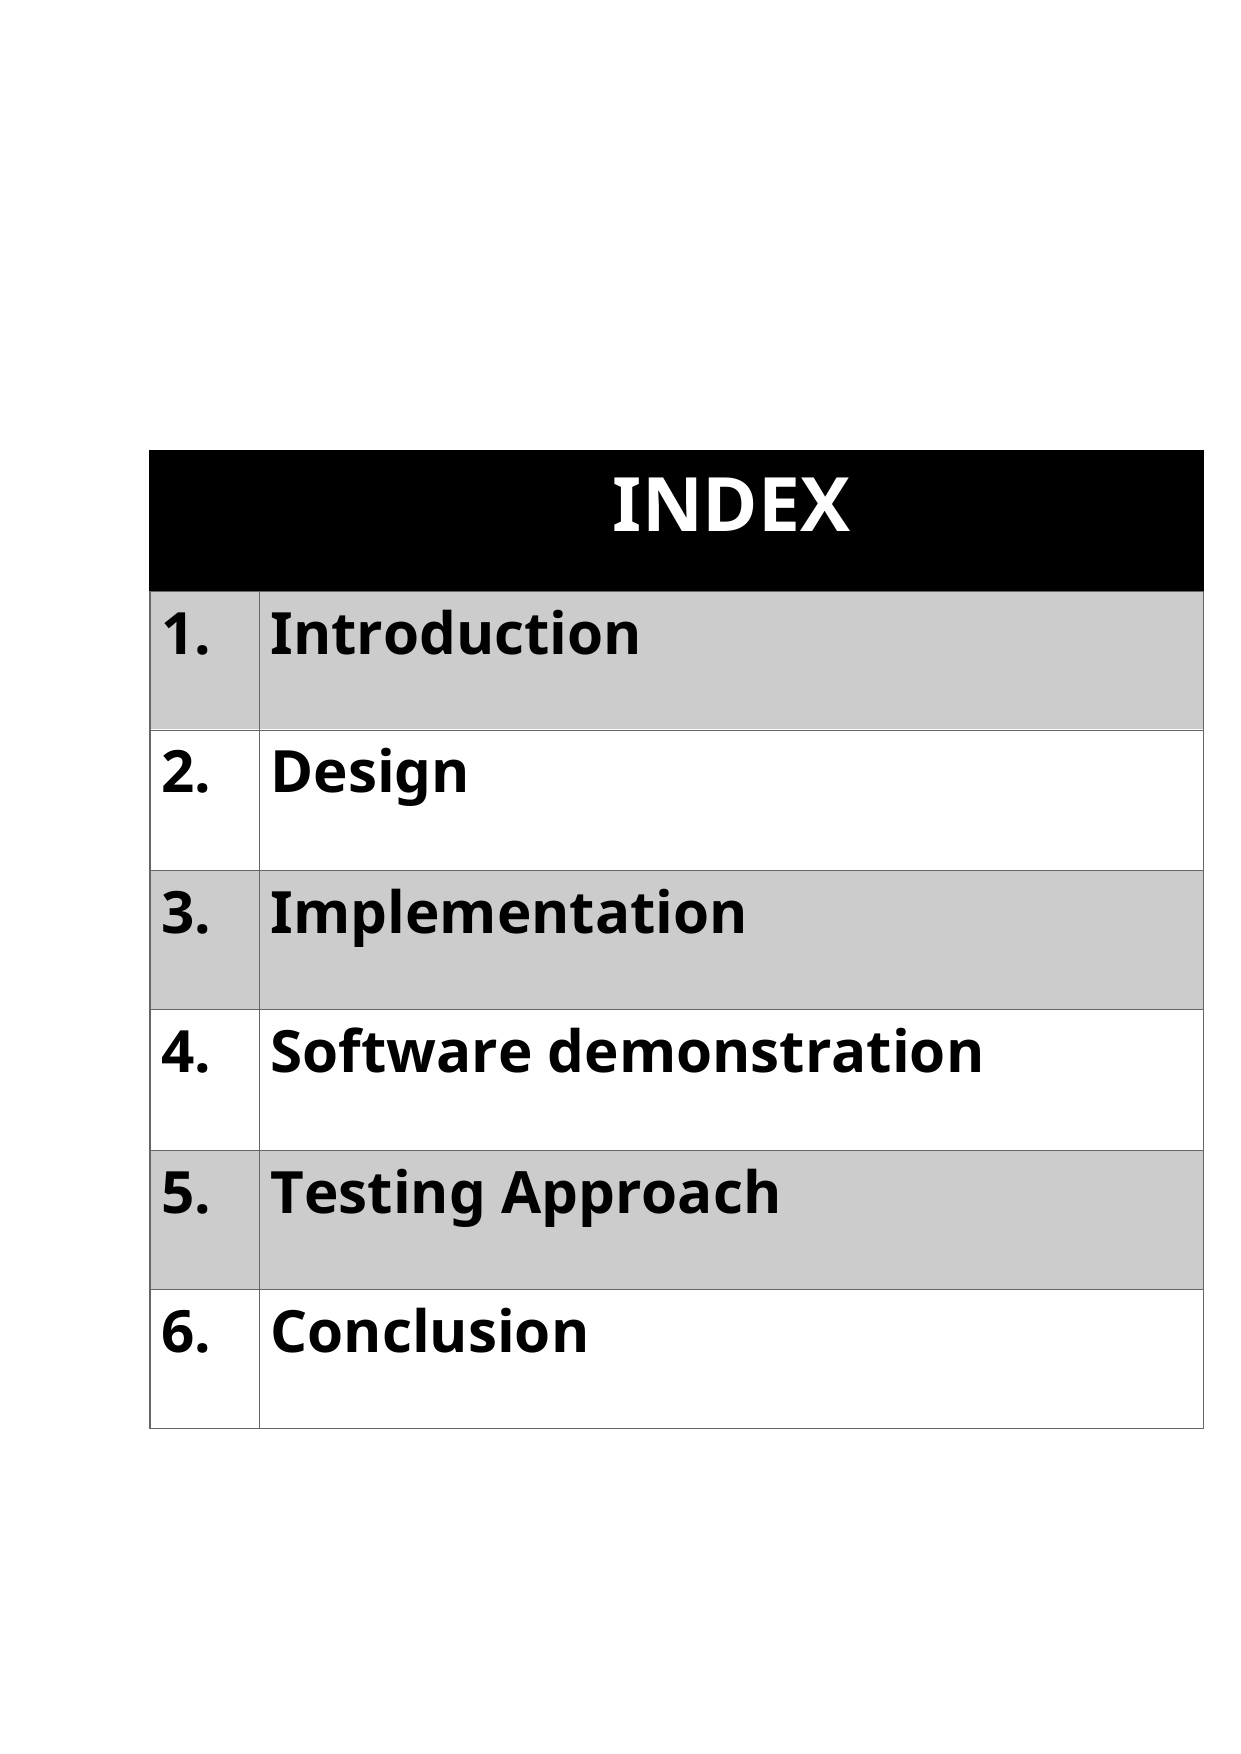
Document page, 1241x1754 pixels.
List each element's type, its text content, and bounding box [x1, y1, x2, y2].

table_cell Conclusion [260, 1290, 1203, 1428]
table_cell 1. [151, 592, 259, 729]
table_header [151, 451, 259, 591]
table_cell 3. [151, 871, 259, 1009]
table_cell Software demonstration [260, 1010, 1203, 1150]
table_cell Introduction [260, 592, 1203, 729]
table_header INDEX [259, 451, 1203, 591]
table_cell 2. [151, 731, 259, 870]
table_cell 6. [151, 1290, 259, 1428]
table_cell 4. [151, 1010, 259, 1150]
table_cell Testing Approach [260, 1151, 1203, 1289]
table_cell Design [260, 731, 1203, 870]
table_cell 5. [151, 1151, 259, 1289]
table_cell Implementation [260, 871, 1203, 1009]
